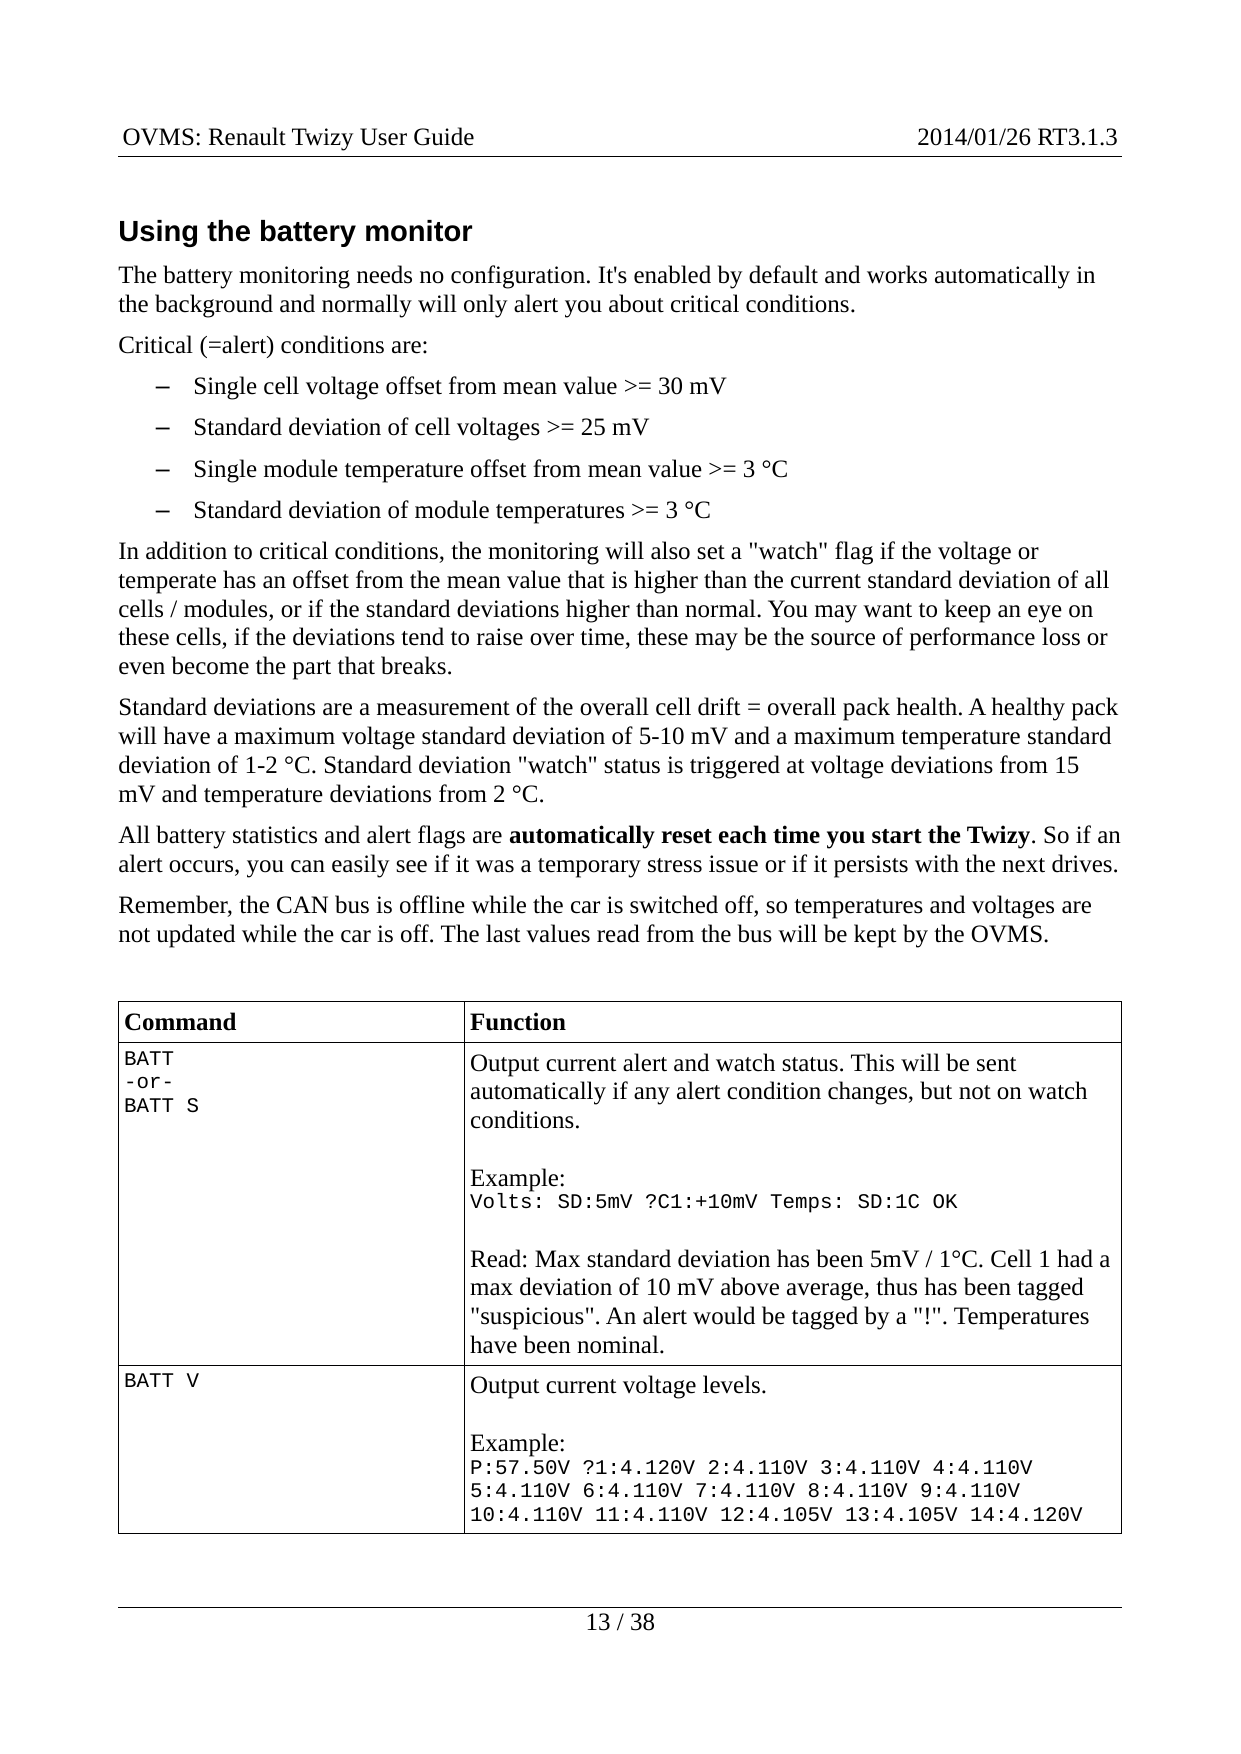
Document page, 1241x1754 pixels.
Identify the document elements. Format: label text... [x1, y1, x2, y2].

list Standard deviation of cell voltages >= 25 mV [156, 412, 1122, 441]
list Single module temperature offset from mean value >= 3 °C [156, 454, 1122, 482]
table_header Command [119, 1002, 464, 1042]
text Remember, the CAN bus is offline while the car is switched off, so temperatures and voltages are not updated while the car is off. The last values read from the bus will be kept by the OVMS. [118, 890, 1122, 947]
list Single cell voltage offset from mean value >= 30 mV [156, 371, 1122, 400]
text The battery monitoring needs no configuration. It's enabled by default and works automatically in the background and normally will only alert you about critical conditions. [118, 260, 1122, 317]
table_header Function [465, 1002, 1121, 1042]
text Standard deviations are a measurement of the overall cell drift = overall pack health. A healthy pack will have a maximum voltage standard deviation of 5-10 mV and a maximum temperature standard deviation of 1-2 °C. Standard deviation "watch" status is triggered at voltage deviations from 15 mV and temperature deviations from 2 °C. [118, 692, 1122, 807]
text All battery statistics and alert flags are automatically reset each time you start the Twizy. So if an alert occurs, you can easily see if it was a temporary stress issue or if it persists with the next drives. [118, 820, 1122, 877]
text Critical (=alert) conditions are: [118, 330, 1122, 359]
text In addition to critical conditions, the monitoring will also set a "watch" flag if the voltage or temperate has an offset from the mean value that is higher than the current standard deviation of all cells / modules, or if the standard deviations higher than normal. You may want to keep an eye on these cells, if the deviations tend to raise over time, these may be the source of performance loss or even become the part that breaks. [118, 536, 1122, 680]
table_cell Output current voltage levels. Example: P:57.50V ?1:4.120V 2:4.110V 3:4.110V 4:4.110V 5:4.110V 6:4.110V 7:4.110V 8:4.110V 9:4.110V 10:4.110V 11:4.110V 12:4.105V 13:4.105V 14:4.120V [465, 1366, 1121, 1533]
table_cell Output current alert and watch status. This will be sent automatically if any alert condition changes, but not on watch conditions. Example: Volts: SD:5mV ?C1:+10mV Temps: SD:1C OK Read: Max standard deviation has been 5mV / 1°C. Cell 1 had a max deviation of 10 mV above average, thus has been tagged "suspicious". An alert would be tagged by a "!". Temperatures have been nominal. [465, 1043, 1121, 1364]
table_cell BATT V [119, 1366, 464, 1533]
subtitle Using the battery monitor [118, 214, 1122, 247]
table_cell BATT -or- BATT S [119, 1043, 464, 1364]
list Standard deviation of module temperatures >= 3 °C [156, 495, 1122, 524]
